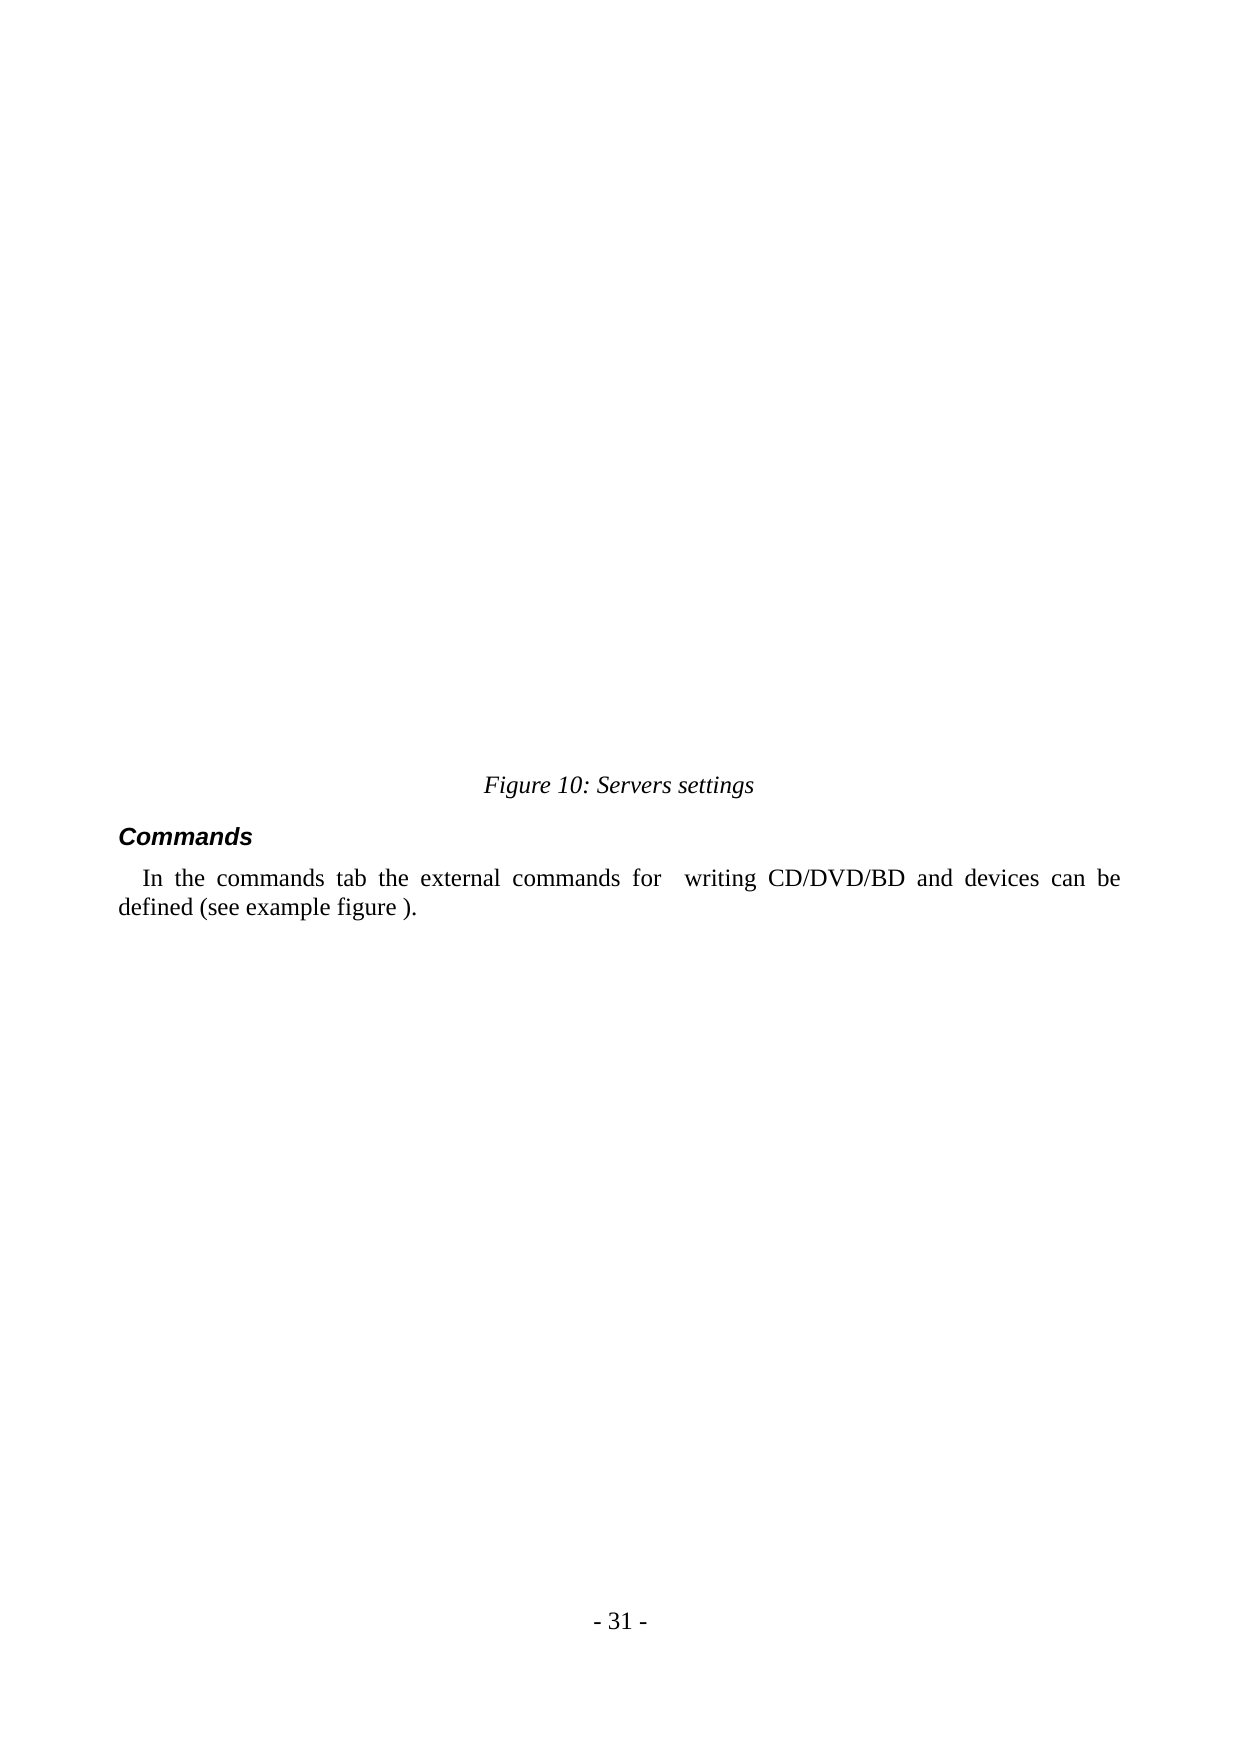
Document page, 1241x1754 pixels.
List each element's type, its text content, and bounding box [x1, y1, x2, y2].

text In the commands tab the external commands for writing CD/DVD/BD and devices can be defined (see example figure ). [118, 863, 1122, 921]
subtitle Commands [118, 118, 1122, 851]
text Figure 10: Servers settings [289, 154, 951, 798]
